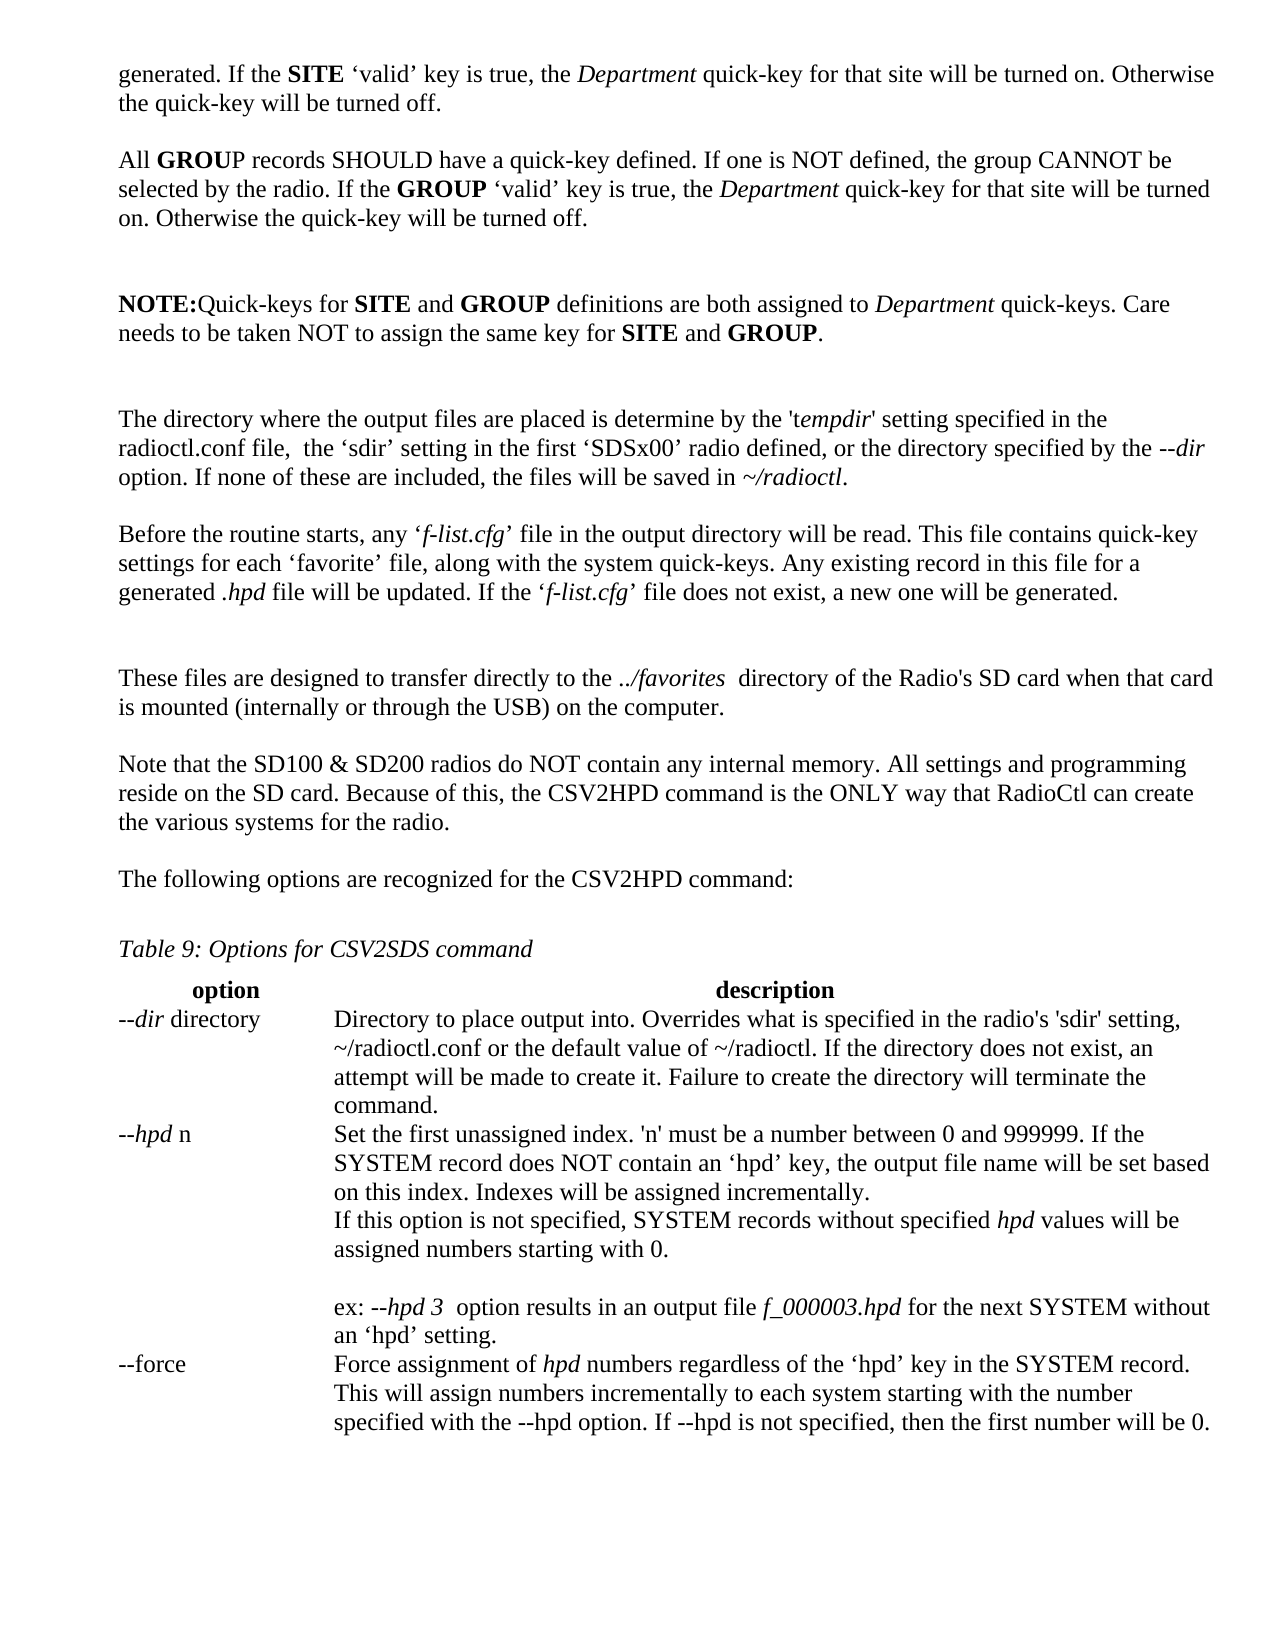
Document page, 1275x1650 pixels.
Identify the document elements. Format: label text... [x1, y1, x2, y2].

text Table 9: Options for CSV2SDS command [118, 934, 1216, 963]
table_cell Force assignment of hpd numbers regardless of the ‘hpd’ key in the SYSTEM record. This will assign numbers incrementally to each system starting with the number specified with the --hpd option. If --hpd is not specified, then the first number will be 0. [334, 1349, 1217, 1435]
text NOTE:Quick-keys for SITE and GROUP definitions are both assigned to Department quick-keys. Care needs to be taken NOT to assign the same key for SITE and GROUP. [118, 289, 1216, 347]
text Before the routine starts, any ‘f-list.cfg’ file in the output directory will be read. This file contains quick-key settings for each ‘favorite’ file, along with the system quick-keys. Any existing record in this file for a generated .hpd file will be updated. If the ‘f-list.cfg’ file does not exist, a new one will be generated. [118, 519, 1216, 605]
text These files are designed to transfer directly to the ../favorites directory of the Radio's SD card when that card is mounted (internally or through the USB) on the computer. [118, 663, 1216, 720]
table_header option [118, 975, 334, 1004]
text All GROUP records SHOULD have a quick-key defined. If one is NOT defined, the group CANNOT be selected by the radio. If the GROUP ‘valid’ key is true, the Department quick-key for that site will be turned on. Otherwise the quick-key will be turned off. [118, 145, 1216, 232]
table_cell --hpd n [118, 1119, 334, 1349]
text Note that the SD100 & SD200 radios do NOT contain any internal memory. All settings and programming reside on the SD card. Because of this, the CSV2HPD command is the ONLY way that RadioCtl can create the various systems for the radio. [118, 720, 1216, 835]
text The following options are recognized for the CSV2HPD command: [118, 864, 1216, 893]
table_cell --force [118, 1349, 334, 1435]
text generated. If the SITE ‘valid’ key is true, the Department quick-key for that site will be turned on. Otherwise the quick-key will be turned off. [118, 59, 1216, 117]
table_cell --dir directory [118, 1004, 334, 1119]
table_cell Directory to place output into. Overrides what is specified in the radio's 'sdir' setting, ~/radioctl.conf or the default value of ~/radioctl. If the directory does not exist, an attempt will be made to create it. Failure to create the directory will terminate the command. [334, 1004, 1217, 1119]
table_header description [334, 975, 1217, 1004]
table_cell Set the first unassigned index. 'n' must be a number between 0 and 999999. If the SYSTEM record does NOT contain an ‘hpd’ key, the output file name will be set based on this index. Indexes will be assigned incrementally. If this option is not specified, SYSTEM records without specified hpd values will be assigned numbers starting with 0. ex: --hpd 3 option results in an output file f_000003.hpd for the next SYSTEM without an ‘hpd’ setting. [334, 1119, 1217, 1349]
text The directory where the output files are placed is determine by the 'tempdir' setting specified in the radioctl.conf file, the ‘sdir’ setting in the first ‘SDSx00’ radio defined, or the directory specified by the --dir option. If none of these are included, the files will be saved in ~/radioctl. [118, 404, 1216, 490]
